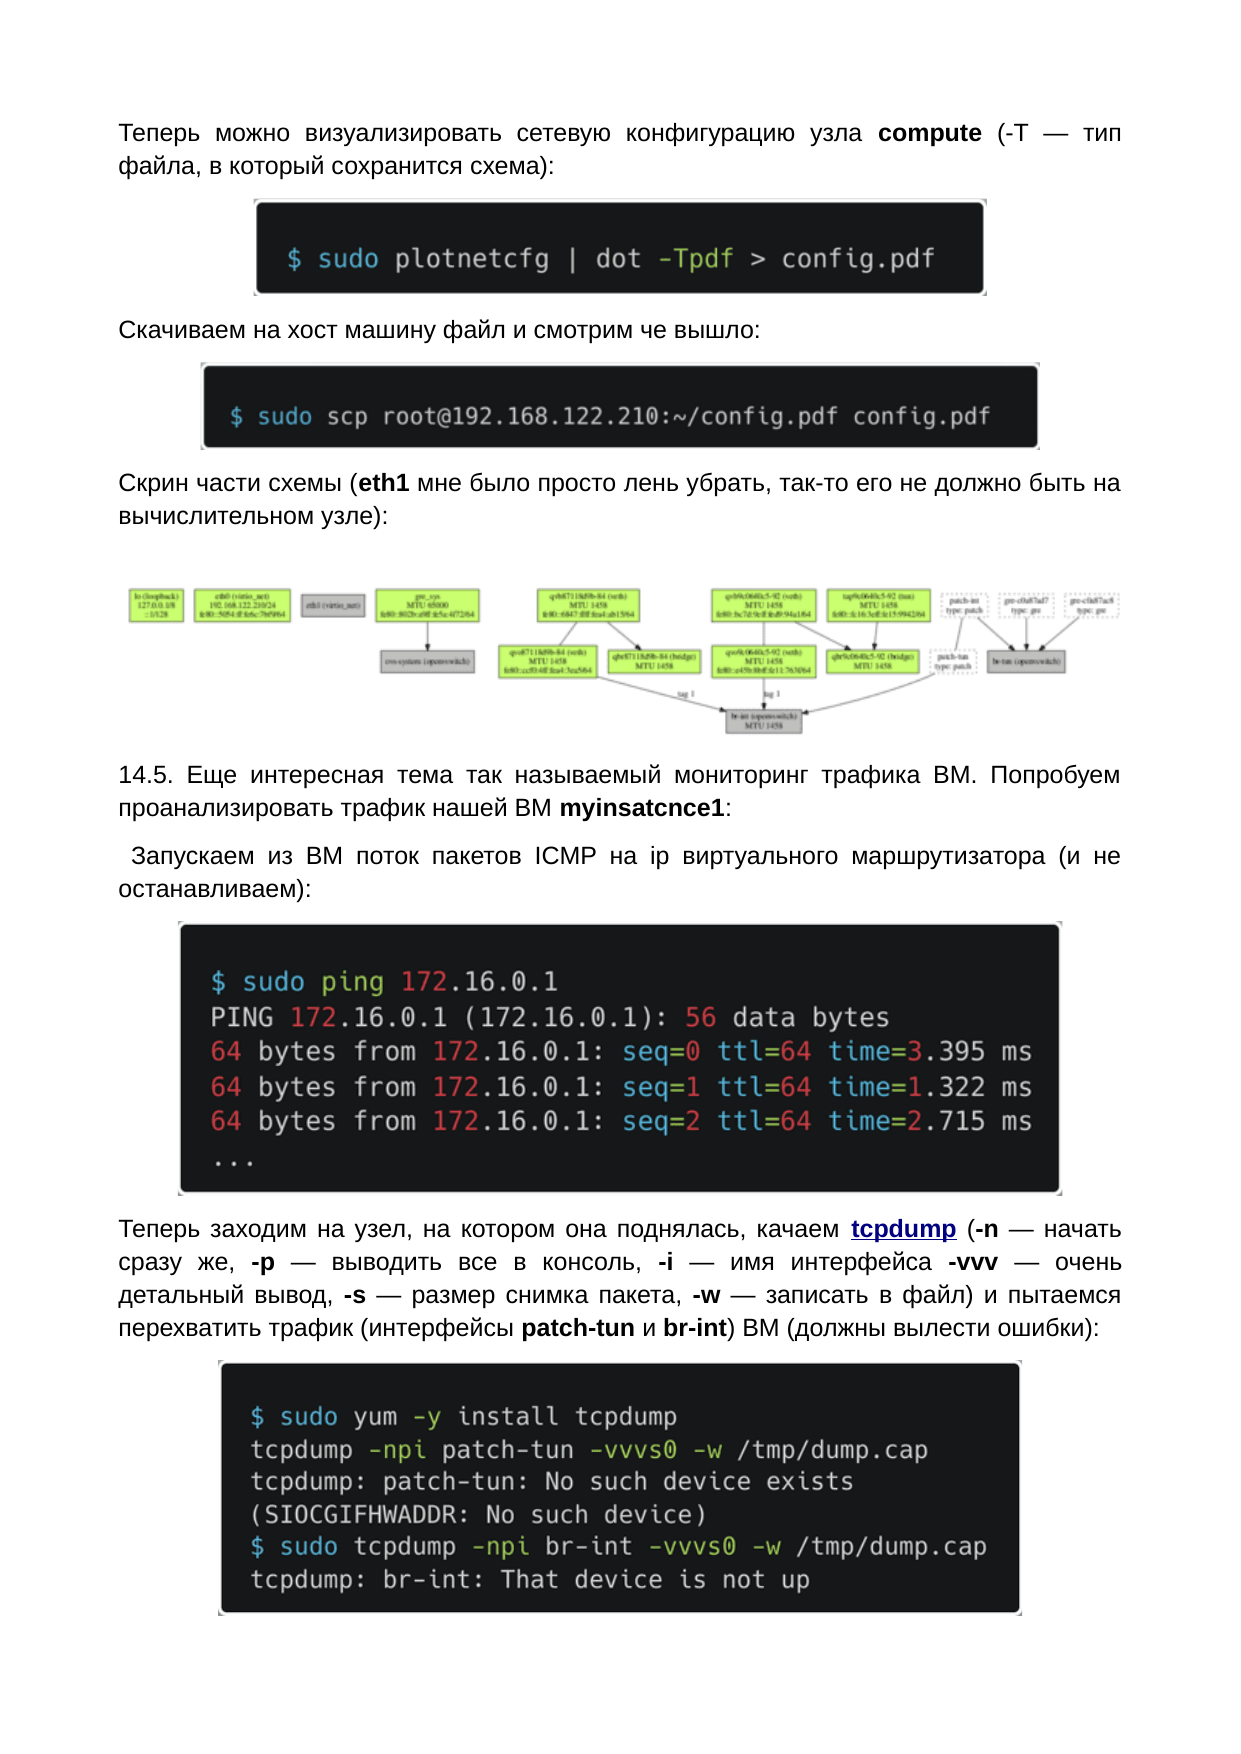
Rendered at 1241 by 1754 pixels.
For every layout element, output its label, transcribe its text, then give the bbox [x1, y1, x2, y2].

picture [200, 362, 1040, 450]
text Скрин части схемы (eth1 мне было просто лень убрать, так-то его не должно быть на вычислительном узле): [118, 468, 1122, 530]
text Запускаем из ВМ поток пакетов ICMP на ip виртуального маршрутизатора (и не останавливаем): [118, 841, 1122, 903]
text Скачиваем на хост машину файл и смотрим че вышло: [118, 315, 1122, 343]
picture [177, 921, 1063, 1196]
picture [253, 198, 987, 296]
picture [218, 1360, 1023, 1616]
picture [118, 548, 1123, 742]
text 14.5. Еще интересная тема так называемый мониторинг трафика ВМ. Попробуем проанализировать трафик нашей ВМ myinsatcnce1: [118, 760, 1122, 822]
text Теперь заходим на узел, на котором она поднялась, качаем tcpdump (-n — начать сразу же, -p — выводить все в консоль, -i — имя интерфейса -vvv — очень детальный вывод, -s — размер снимка пакета, -w — записать в файл) и пытаемся перехватить трафик (интерфейсы patch-tun и br-int) ВМ (должны вылести ошибки): [118, 1214, 1122, 1342]
text Теперь можно визуализировать сетевую конфигурацию узла compute (-T — тип файла, в который сохранится схема): [118, 118, 1122, 180]
